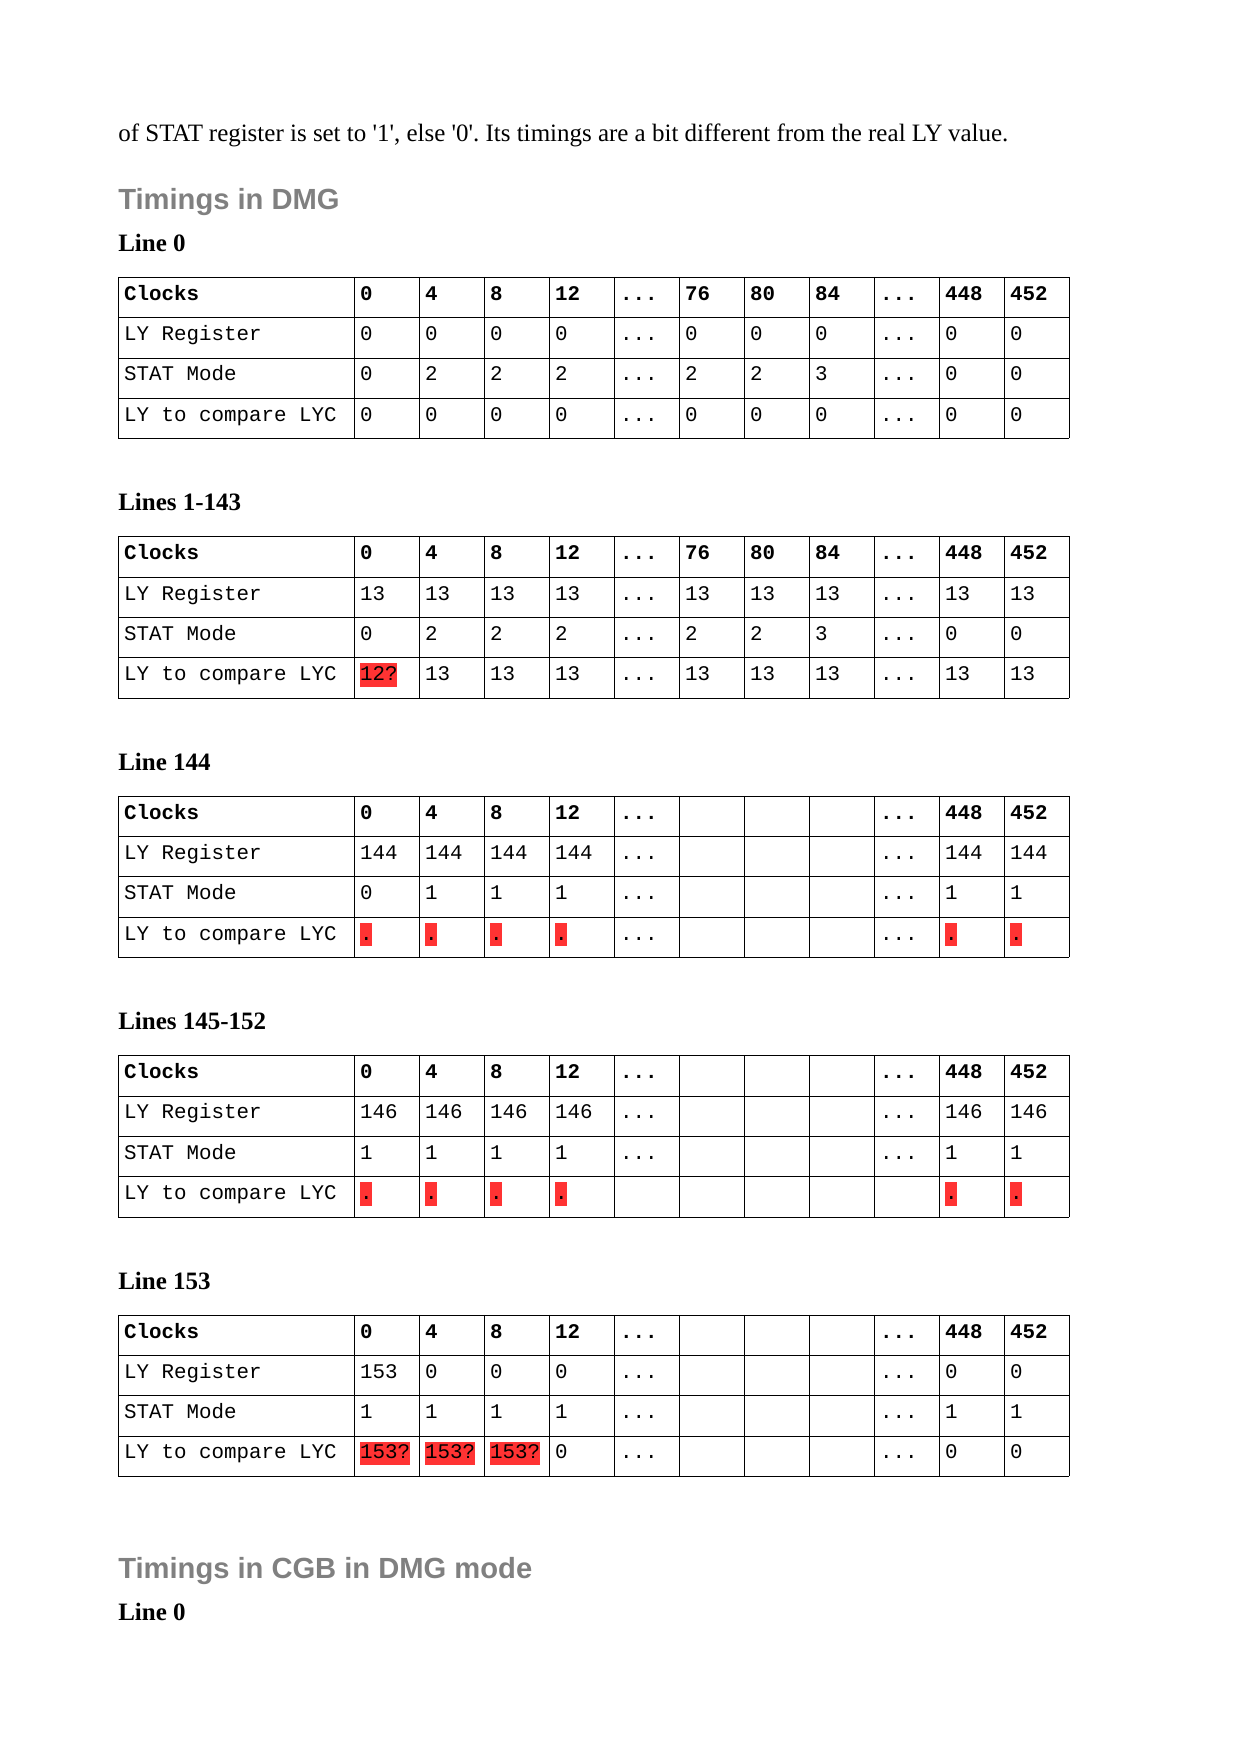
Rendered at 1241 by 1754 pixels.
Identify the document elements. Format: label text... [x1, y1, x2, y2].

table_cell 13 [550, 658, 614, 698]
table_cell 13 [940, 578, 1004, 617]
table_cell [680, 1437, 744, 1476]
table_cell 1 [940, 1137, 1004, 1176]
table_cell STAT Mode [119, 359, 354, 398]
table_cell 1 [420, 1137, 484, 1176]
table_cell 0 [420, 318, 484, 357]
table_cell . [1005, 918, 1069, 957]
table_cell ... [615, 877, 679, 917]
table_header 452 [1005, 537, 1069, 577]
table_header 0 [355, 278, 419, 317]
table_cell 13 [1005, 658, 1069, 698]
table_cell 2 [745, 359, 809, 398]
table_cell 13 [810, 578, 874, 617]
table_cell 1 [940, 1396, 1004, 1436]
table_cell 144 [940, 837, 1004, 876]
table_cell ... [615, 1356, 679, 1395]
table_header 12 [550, 797, 614, 836]
table_cell . [355, 918, 419, 957]
table_cell STAT Mode [119, 877, 354, 917]
table_cell LY to compare LYC [119, 658, 354, 698]
table_cell 0 [940, 359, 1004, 398]
table_cell ... [615, 918, 679, 957]
table_cell [810, 877, 874, 917]
table_cell 13 [420, 658, 484, 698]
table_cell ... [875, 837, 939, 876]
table_header 12 [550, 537, 614, 577]
table_cell 0 [745, 318, 809, 357]
table_cell ... [875, 399, 939, 438]
table_cell 0 [940, 1437, 1004, 1476]
table_cell 2 [680, 618, 744, 657]
table_cell 1 [485, 1396, 549, 1436]
table_cell ... [875, 318, 939, 357]
table_cell 0 [810, 318, 874, 357]
table_cell . [355, 1177, 419, 1217]
table_cell 0 [550, 318, 614, 357]
table_cell . [485, 918, 549, 957]
table_cell 0 [940, 1356, 1004, 1395]
table_cell 144 [420, 837, 484, 876]
table_header 448 [940, 278, 1004, 317]
table_cell 0 [940, 399, 1004, 438]
table_cell LY Register [119, 578, 354, 617]
table_header 448 [940, 1316, 1004, 1355]
table_header Clocks [119, 797, 354, 836]
table_cell 0 [355, 618, 419, 657]
table_cell [810, 837, 874, 876]
table_cell . [940, 918, 1004, 957]
table_header ... [615, 278, 679, 317]
table_header 448 [940, 537, 1004, 577]
table_header Clocks [119, 537, 354, 577]
table_cell STAT Mode [119, 1137, 354, 1176]
table_cell 0 [1005, 1437, 1069, 1476]
table_cell [680, 1356, 744, 1395]
table_cell 13 [745, 658, 809, 698]
table_cell LY Register [119, 1097, 354, 1136]
table_cell 0 [940, 318, 1004, 357]
table_cell ... [615, 1097, 679, 1136]
table_cell STAT Mode [119, 618, 354, 657]
table_header [745, 1316, 809, 1355]
table_cell ... [615, 618, 679, 657]
table_cell [810, 1437, 874, 1476]
table_header ... [875, 1056, 939, 1096]
subtitle Timings in CGB in DMG mode [118, 1551, 1122, 1585]
table_cell ... [875, 658, 939, 698]
table_cell ... [875, 877, 939, 917]
text Lines 145-152 [118, 1006, 1122, 1035]
table_cell STAT Mode [119, 1396, 354, 1436]
table_cell 0 [1005, 1356, 1069, 1395]
table_cell 0 [485, 318, 549, 357]
table_header 8 [485, 537, 549, 577]
table_cell 144 [550, 837, 614, 876]
table_cell [810, 1396, 874, 1436]
table_cell 0 [1005, 359, 1069, 398]
table_cell 13 [810, 658, 874, 698]
table_header 76 [680, 537, 744, 577]
table_cell 1 [485, 877, 549, 917]
table_header 4 [420, 537, 484, 577]
table_header ... [615, 537, 679, 577]
table_cell 2 [550, 359, 614, 398]
table_header ... [875, 278, 939, 317]
table_cell 0 [420, 1356, 484, 1395]
table_header 0 [355, 537, 419, 577]
table_header [745, 797, 809, 836]
table_cell 0 [745, 399, 809, 438]
table_cell [745, 877, 809, 917]
table_cell 0 [1005, 399, 1069, 438]
table_header 4 [420, 1056, 484, 1096]
table_cell LY to compare LYC [119, 399, 354, 438]
table_cell ... [615, 359, 679, 398]
table_cell 1 [550, 877, 614, 917]
table_header 448 [940, 1056, 1004, 1096]
table_cell [875, 1177, 939, 1217]
table_cell ... [615, 1137, 679, 1176]
table_header 8 [485, 1056, 549, 1096]
table_header 0 [355, 1316, 419, 1355]
table_cell [745, 918, 809, 957]
table_header 452 [1005, 797, 1069, 836]
table_cell 2 [745, 618, 809, 657]
table_header 0 [355, 797, 419, 836]
table_cell ... [875, 1097, 939, 1136]
table_cell ... [875, 578, 939, 617]
table_header 12 [550, 278, 614, 317]
table_cell ... [615, 399, 679, 438]
table_header 80 [745, 278, 809, 317]
table_cell 146 [550, 1097, 614, 1136]
table_cell 2 [550, 618, 614, 657]
table_header 4 [420, 1316, 484, 1355]
table_cell [745, 837, 809, 876]
table_cell ... [875, 359, 939, 398]
table_cell 13 [745, 578, 809, 617]
table_cell 13 [940, 658, 1004, 698]
table_header ... [615, 1056, 679, 1096]
table_cell 0 [420, 399, 484, 438]
table_cell 153? [420, 1437, 484, 1476]
table_cell [810, 1137, 874, 1176]
table_cell 144 [355, 837, 419, 876]
table_cell 0 [355, 399, 419, 438]
table_cell 13 [680, 658, 744, 698]
table_cell 1 [420, 1396, 484, 1436]
table_cell 153 [355, 1356, 419, 1395]
table_cell 153? [485, 1437, 549, 1476]
table_cell 2 [485, 359, 549, 398]
text of STAT register is set to '1', else '0'. Its timings are a bit different from the real LY value. [118, 118, 1122, 147]
text Line 0 [118, 1597, 1122, 1626]
table_cell 0 [355, 318, 419, 357]
table_header 452 [1005, 1316, 1069, 1355]
table_cell ... [875, 1396, 939, 1436]
table_cell [745, 1396, 809, 1436]
text Line 144 [118, 747, 1122, 776]
table_header 80 [745, 537, 809, 577]
table_cell LY to compare LYC [119, 918, 354, 957]
table_cell 0 [1005, 618, 1069, 657]
table_cell [680, 1177, 744, 1217]
table_cell . [940, 1177, 1004, 1217]
table_cell [810, 918, 874, 957]
table_cell 3 [810, 618, 874, 657]
table_cell ... [875, 1356, 939, 1395]
table_header 4 [420, 278, 484, 317]
text Line 0 [118, 228, 1122, 257]
table_cell . [420, 1177, 484, 1217]
table_cell LY Register [119, 1356, 354, 1395]
table_header 12 [550, 1316, 614, 1355]
table_cell 2 [420, 618, 484, 657]
table_cell . [1005, 1177, 1069, 1217]
table_cell 146 [940, 1097, 1004, 1136]
table_header 8 [485, 797, 549, 836]
table_header 452 [1005, 1056, 1069, 1096]
table_header 12 [550, 1056, 614, 1096]
table_cell ... [875, 618, 939, 657]
table_header [810, 1316, 874, 1355]
text Line 153 [118, 1266, 1122, 1294]
table_cell 1 [550, 1137, 614, 1176]
table_cell 13 [485, 578, 549, 617]
table_cell 146 [485, 1097, 549, 1136]
table_cell 2 [485, 618, 549, 657]
table_header 8 [485, 1316, 549, 1355]
table_cell 0 [485, 1356, 549, 1395]
table_cell 3 [810, 359, 874, 398]
table_cell 0 [680, 318, 744, 357]
table_cell . [550, 918, 614, 957]
table_cell 1 [355, 1137, 419, 1176]
table_cell 1 [1005, 1396, 1069, 1436]
table_cell [745, 1177, 809, 1217]
table_header ... [875, 537, 939, 577]
table_cell ... [875, 1137, 939, 1176]
table_cell [680, 1137, 744, 1176]
table_cell [745, 1437, 809, 1476]
table_header Clocks [119, 1316, 354, 1355]
table_cell [745, 1137, 809, 1176]
table_header [680, 797, 744, 836]
table_cell 0 [680, 399, 744, 438]
table_cell 1 [550, 1396, 614, 1436]
table_cell . [485, 1177, 549, 1217]
table_header [810, 1056, 874, 1096]
table_cell ... [615, 318, 679, 357]
table_cell ... [615, 578, 679, 617]
table_cell [680, 1097, 744, 1136]
table_cell [615, 1177, 679, 1217]
table_cell 1 [1005, 877, 1069, 917]
table_cell [680, 1396, 744, 1436]
table_cell 0 [550, 399, 614, 438]
table_cell 13 [485, 658, 549, 698]
text Lines 1-143 [118, 487, 1122, 516]
table_cell [745, 1097, 809, 1136]
table_header [680, 1316, 744, 1355]
table_header [810, 797, 874, 836]
table_cell 13 [550, 578, 614, 617]
table_cell 0 [810, 399, 874, 438]
table_cell ... [615, 658, 679, 698]
table_cell 146 [355, 1097, 419, 1136]
table_header 8 [485, 278, 549, 317]
table_cell 0 [1005, 318, 1069, 357]
table_cell [810, 1356, 874, 1395]
table_header ... [875, 1316, 939, 1355]
table_cell 146 [1005, 1097, 1069, 1136]
table_cell 144 [1005, 837, 1069, 876]
table_cell 1 [485, 1137, 549, 1176]
table_cell 1 [940, 877, 1004, 917]
table_cell [810, 1097, 874, 1136]
table_cell 144 [485, 837, 549, 876]
table_cell ... [615, 837, 679, 876]
table_cell [745, 1356, 809, 1395]
table_cell 12? [355, 658, 419, 698]
table_cell [810, 1177, 874, 1217]
table_cell 0 [485, 399, 549, 438]
table_header ... [615, 1316, 679, 1355]
table_cell ... [875, 1437, 939, 1476]
table_header ... [615, 797, 679, 836]
table_header Clocks [119, 1056, 354, 1096]
table_cell 2 [680, 359, 744, 398]
table_cell 0 [550, 1437, 614, 1476]
table_cell [680, 837, 744, 876]
table_cell 13 [355, 578, 419, 617]
table_cell ... [615, 1437, 679, 1476]
table_cell 1 [1005, 1137, 1069, 1176]
table_cell 0 [550, 1356, 614, 1395]
table_header ... [875, 797, 939, 836]
table_cell LY to compare LYC [119, 1177, 354, 1217]
table_cell LY Register [119, 837, 354, 876]
subtitle Timings in DMG [118, 182, 1122, 215]
table_cell [680, 918, 744, 957]
table_header 84 [810, 537, 874, 577]
table_header 76 [680, 278, 744, 317]
table_cell 0 [355, 877, 419, 917]
table_header [745, 1056, 809, 1096]
table_cell . [550, 1177, 614, 1217]
table_header 452 [1005, 278, 1069, 317]
table_cell 13 [1005, 578, 1069, 617]
table_cell 1 [420, 877, 484, 917]
table_header 0 [355, 1056, 419, 1096]
table_cell 0 [940, 618, 1004, 657]
table_cell ... [875, 918, 939, 957]
table_cell ... [615, 1396, 679, 1436]
table_cell 2 [420, 359, 484, 398]
table_cell 1 [355, 1396, 419, 1436]
table_cell [680, 877, 744, 917]
table_cell 146 [420, 1097, 484, 1136]
table_cell LY Register [119, 318, 354, 357]
table_header 84 [810, 278, 874, 317]
table_cell 0 [355, 359, 419, 398]
table_header Clocks [119, 278, 354, 317]
table_cell 13 [680, 578, 744, 617]
table_header 4 [420, 797, 484, 836]
table_cell 13 [420, 578, 484, 617]
table_cell 153? [355, 1437, 419, 1476]
table_cell . [420, 918, 484, 957]
table_header [680, 1056, 744, 1096]
table_header 448 [940, 797, 1004, 836]
table_cell LY to compare LYC [119, 1437, 354, 1476]
